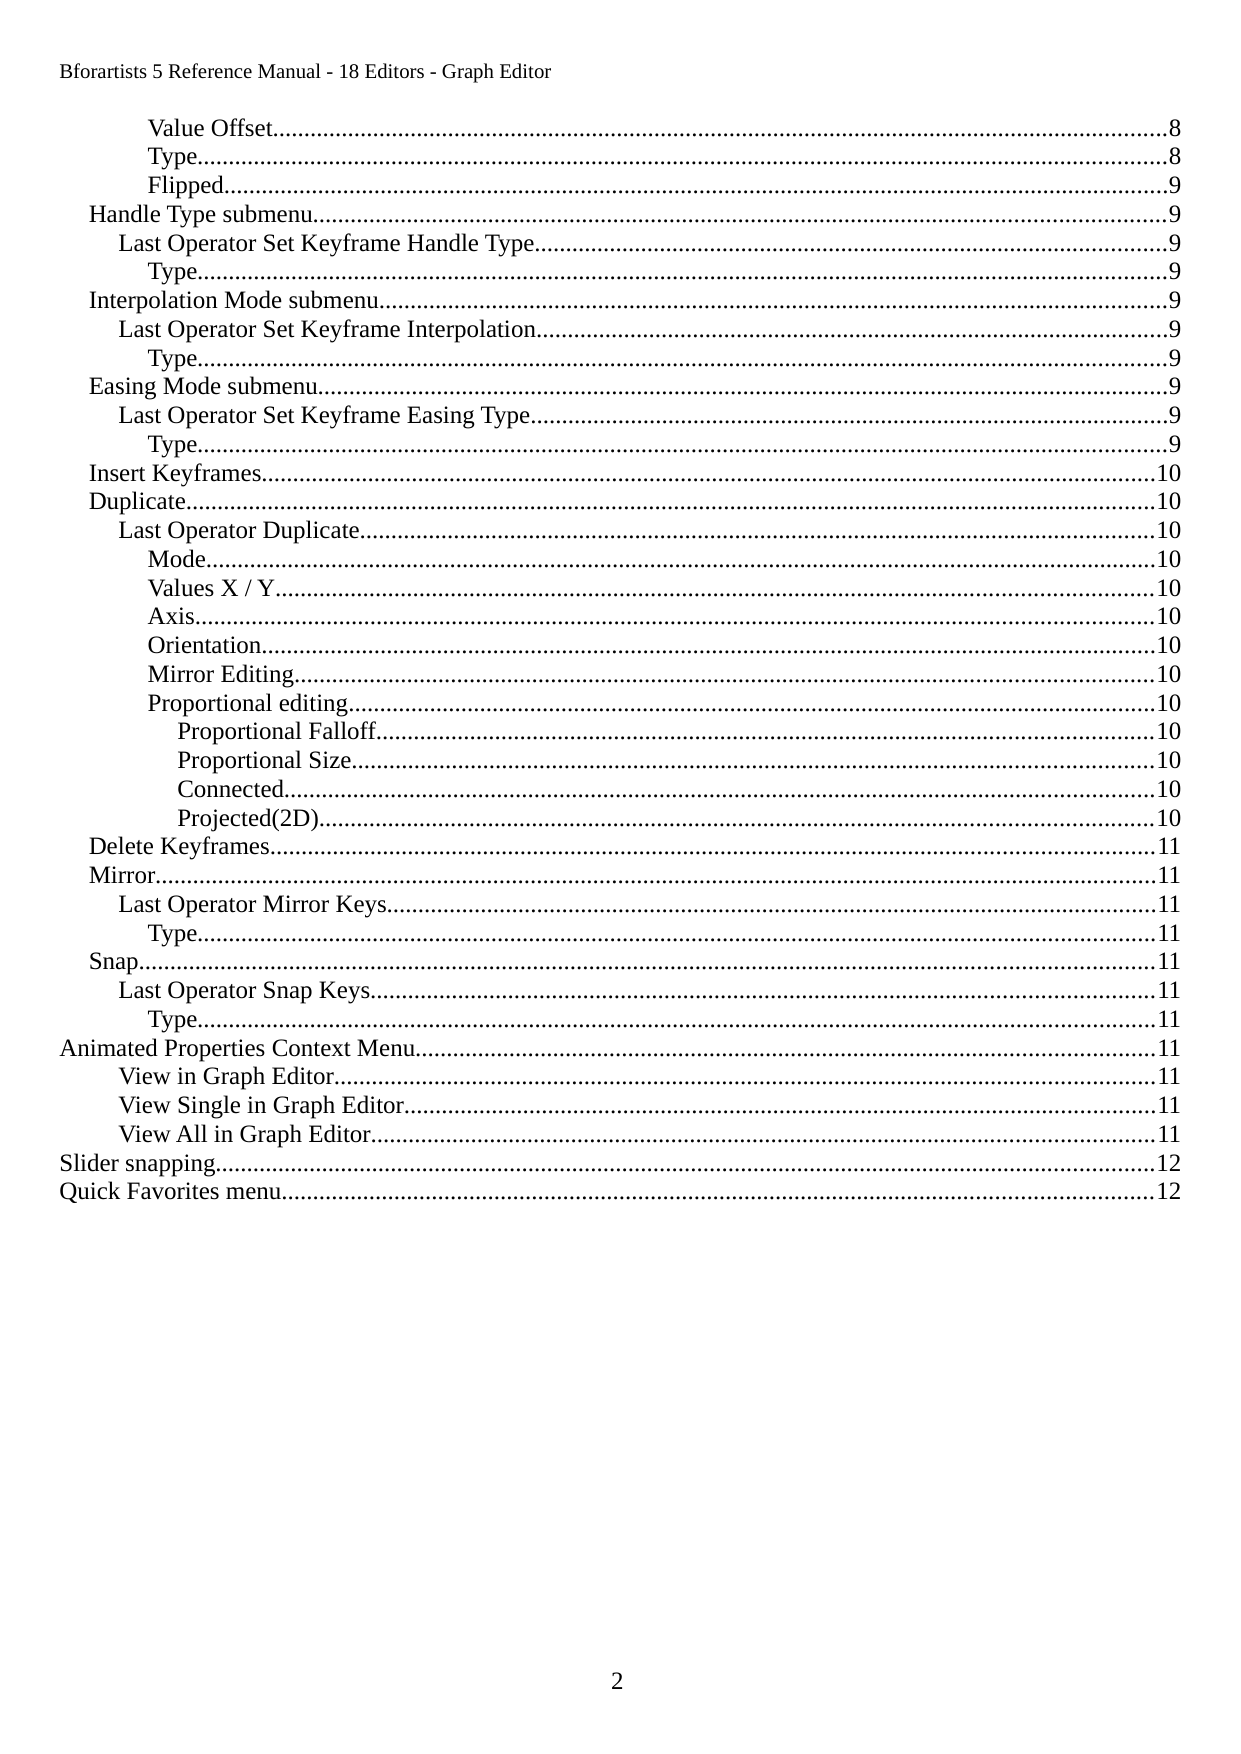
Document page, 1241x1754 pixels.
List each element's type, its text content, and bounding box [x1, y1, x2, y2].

text Type 11 [147, 1004, 1181, 1033]
text Proportional Size 10 [177, 745, 1181, 774]
text Last Operator Set Keyframe Easing Type 9 [118, 400, 1181, 429]
text Axis 10 [147, 601, 1181, 630]
text Value Offset 8 [147, 113, 1181, 141]
text Type 9 [147, 429, 1181, 458]
text Proportional editing 10 [147, 688, 1181, 716]
text Type 9 [147, 256, 1181, 285]
text Type 8 [147, 141, 1181, 170]
text Values X / Y 10 [147, 573, 1181, 601]
text View in Graph Editor 11 [118, 1061, 1181, 1090]
text Mode 10 [147, 544, 1181, 573]
text Animated Properties Context Menu 11 [59, 1033, 1181, 1061]
text Last Operator Mirror Keys 11 [118, 889, 1181, 918]
text Delete Keyframes 11 [88, 831, 1181, 860]
text View All in Graph Editor 11 [118, 1119, 1181, 1148]
text Mirror 11 [88, 860, 1181, 889]
text Flipped 9 [147, 170, 1181, 199]
text Last Operator Set Keyframe Interpolation 9 [118, 314, 1181, 343]
text Quick Favorites menu 12 [59, 1176, 1181, 1205]
text Handle Type submenu 9 [88, 199, 1181, 228]
text Last Operator Set Keyframe Handle Type 9 [118, 228, 1181, 256]
text Snap 11 [88, 946, 1181, 975]
text Orientation 10 [147, 630, 1181, 659]
text Projected(2D) 10 [177, 803, 1181, 831]
text Mirror Editing 10 [147, 659, 1181, 688]
text Last Operator Snap Keys 11 [118, 975, 1181, 1004]
text View Single in Graph Editor 11 [118, 1090, 1181, 1119]
text Duplicate 10 [88, 486, 1181, 515]
text Insert Keyframes 10 [88, 458, 1181, 486]
text Type 11 [147, 918, 1181, 946]
text Easing Mode submenu 9 [88, 371, 1181, 400]
text Slider snapping 12 [59, 1148, 1181, 1176]
text Type 9 [147, 343, 1181, 371]
text Interpolation Mode submenu 9 [88, 285, 1181, 314]
text Proportional Falloff 10 [177, 716, 1181, 745]
text Last Operator Duplicate 10 [118, 515, 1181, 544]
text Connected 10 [177, 774, 1181, 803]
